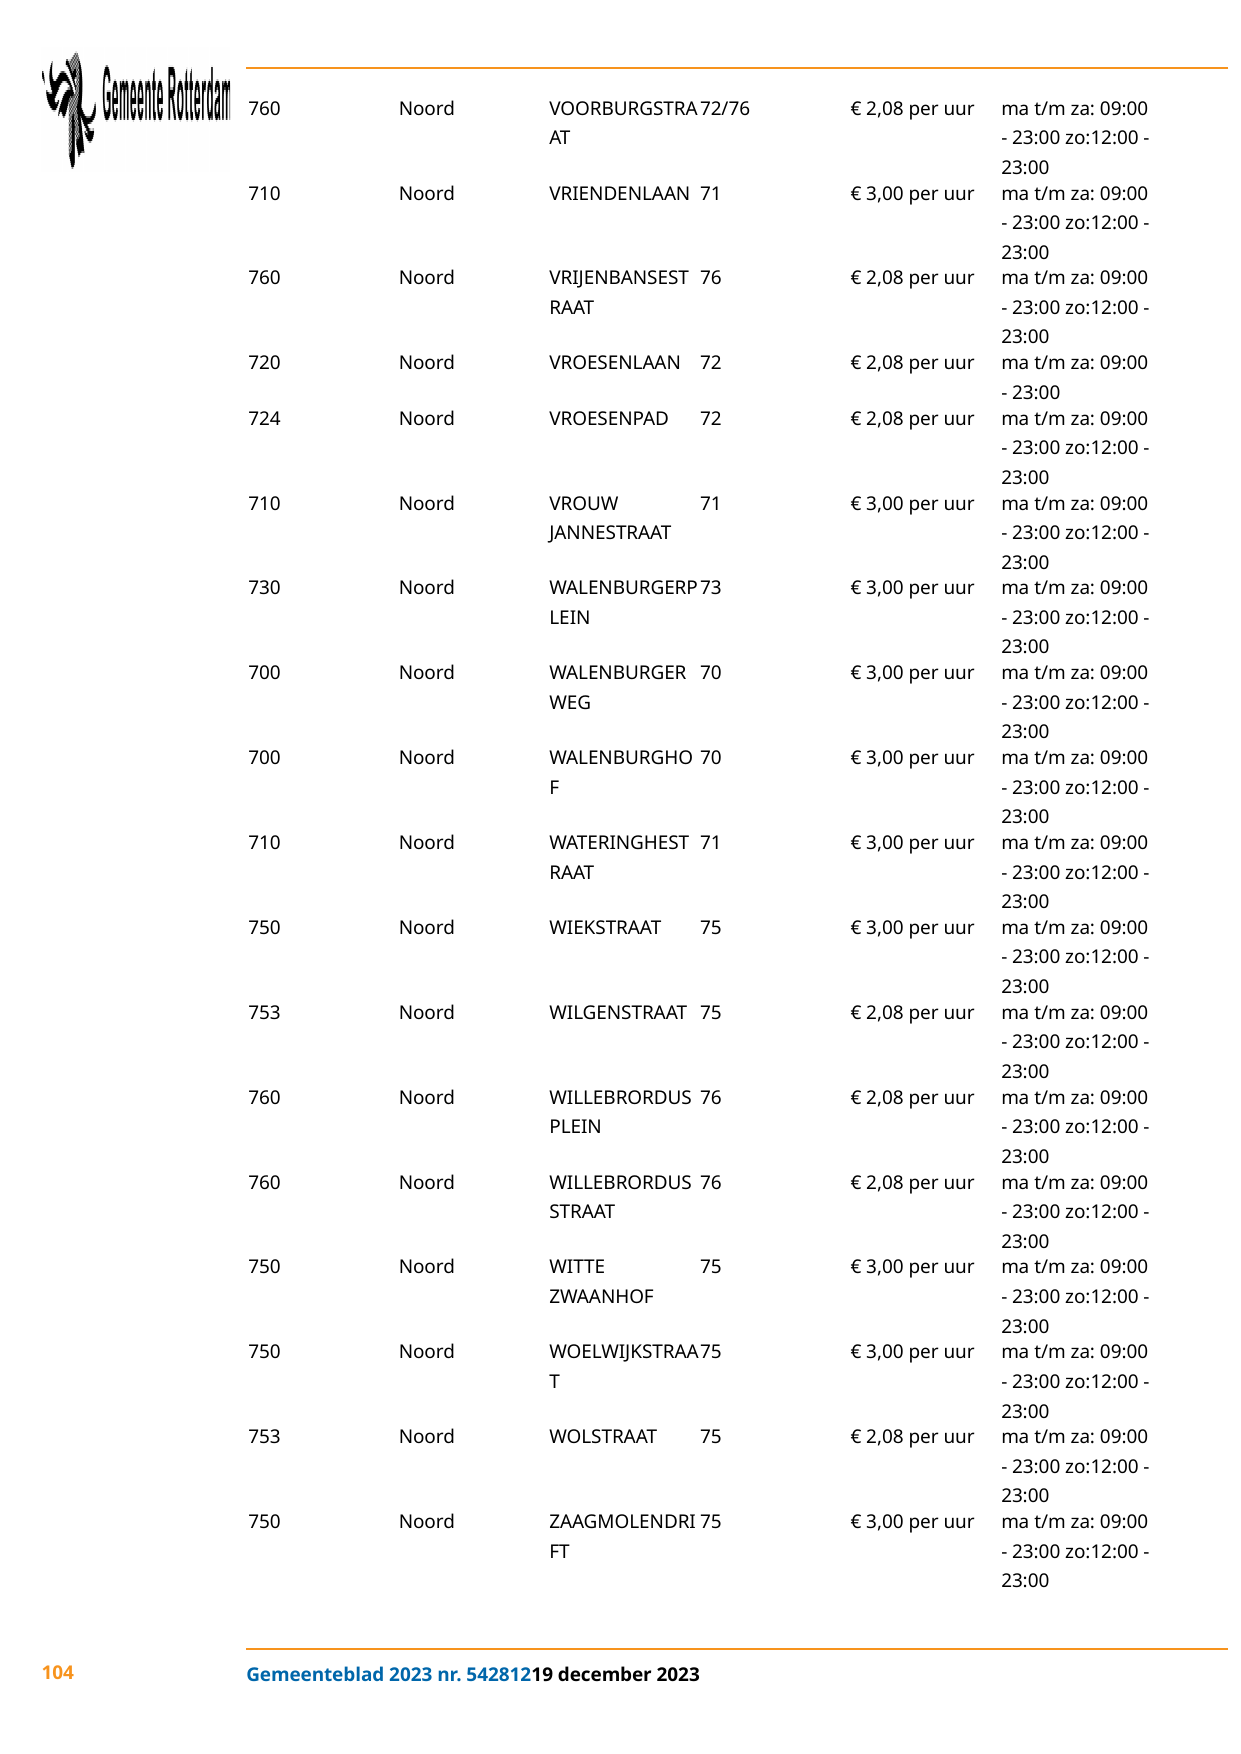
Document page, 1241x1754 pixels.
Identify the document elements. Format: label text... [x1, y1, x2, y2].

table_cell € 3,00 per uur [850, 490, 1001, 574]
table_cell Noord [399, 350, 549, 405]
table_cell Noord [399, 575, 549, 659]
table_cell ma t/m za: 09:00 - 23:00 zo:12:00 - 23:00 [1001, 660, 1152, 744]
table_cell 75 [700, 1254, 850, 1339]
table_cell WALENBURGERWEG [549, 660, 700, 744]
table_cell Noord [399, 265, 549, 349]
table_cell ma t/m za: 09:00 - 23:00 zo:12:00 - 23:00 [1001, 744, 1152, 829]
table_cell 720 [248, 350, 398, 405]
table_cell 72 [700, 405, 850, 490]
table_cell 76 [700, 1169, 850, 1254]
table_cell ma t/m za: 09:00 - 23:00 zo:12:00 - 23:00 [1001, 999, 1152, 1084]
table_cell ma t/m za: 09:00 - 23:00 zo:12:00 - 23:00 [1001, 490, 1152, 574]
table_cell € 3,00 per uur [850, 660, 1001, 744]
table_cell € 2,08 per uur [850, 405, 1001, 490]
table_cell € 2,08 per uur [850, 999, 1001, 1084]
table_cell Noord [399, 829, 549, 914]
table_cell Noord [399, 1169, 549, 1254]
table_cell Noord [399, 1339, 549, 1423]
table_cell 760 [248, 1169, 398, 1254]
table_cell ma t/m za: 09:00 - 23:00 zo:12:00 - 23:00 [1001, 914, 1152, 999]
table_cell 750 [248, 914, 398, 999]
table_cell € 3,00 per uur [850, 914, 1001, 999]
table_cell ma t/m za: 09:00 - 23:00 zo:12:00 - 23:00 [1001, 1084, 1152, 1169]
table_cell WOELWIJKSTRAAT [549, 1339, 700, 1423]
table_cell 760 [248, 1084, 398, 1169]
table_cell 75 [700, 999, 850, 1084]
table_cell 710 [248, 829, 398, 914]
table_cell ma t/m za: 09:00 - 23:00 zo:12:00 - 23:00 [1001, 1424, 1152, 1508]
table_cell € 2,08 per uur [850, 265, 1001, 349]
table_cell € 3,00 per uur [850, 575, 1001, 659]
table_cell ma t/m za: 09:00 - 23:00 zo:12:00 - 23:00 [1001, 575, 1152, 659]
table_cell Noord [399, 405, 549, 490]
table_cell 76 [700, 1084, 850, 1169]
table_cell Noord [399, 95, 549, 180]
table_cell VROUW JANNESTRAAT [549, 490, 700, 574]
table_cell € 3,00 per uur [850, 829, 1001, 914]
table_cell 750 [248, 1254, 398, 1339]
table_cell 730 [248, 575, 398, 659]
table_cell 753 [248, 1424, 398, 1508]
table_cell ma t/m za: 09:00 - 23:00 zo:12:00 - 23:00 [1001, 1509, 1152, 1593]
table_cell ma t/m za: 09:00 - 23:00 zo:12:00 - 23:00 [1001, 1339, 1152, 1423]
table_cell ma t/m za: 09:00 - 23:00 zo:12:00 - 23:00 [1001, 1169, 1152, 1254]
table_cell WILGENSTRAAT [549, 999, 700, 1084]
table_cell € 2,08 per uur [850, 1169, 1001, 1254]
table_cell Noord [399, 180, 549, 264]
table_cell 71 [700, 490, 850, 574]
table_cell € 3,00 per uur [850, 1339, 1001, 1423]
table_cell 75 [700, 1424, 850, 1508]
table_cell WALENBURGHOF [549, 744, 700, 829]
table_cell ZAAGMOLENDRIFT [549, 1509, 700, 1593]
table_cell ma t/m za: 09:00 - 23:00 [1001, 350, 1152, 405]
table_cell ma t/m za: 09:00 - 23:00 zo:12:00 - 23:00 [1001, 405, 1152, 490]
table_cell 73 [700, 575, 850, 659]
table_cell € 2,08 per uur [850, 95, 1001, 180]
table_cell WATERINGHESTRAAT [549, 829, 700, 914]
table_cell 710 [248, 490, 398, 574]
table_cell Noord [399, 1084, 549, 1169]
table_cell € 3,00 per uur [850, 1509, 1001, 1593]
table_cell WITTE ZWAANHOF [549, 1254, 700, 1339]
table_cell € 2,08 per uur [850, 1084, 1001, 1169]
table_cell Noord [399, 490, 549, 574]
table_cell WIEKSTRAAT [549, 914, 700, 999]
table_cell € 3,00 per uur [850, 180, 1001, 264]
table_cell 70 [700, 660, 850, 744]
table_cell WOLSTRAAT [549, 1424, 700, 1508]
table_cell VRIJENBANSESTRAAT [549, 265, 700, 349]
table_cell 71 [700, 829, 850, 914]
table_cell ma t/m za: 09:00 - 23:00 zo:12:00 - 23:00 [1001, 95, 1152, 180]
table_cell VRIENDENLAAN [549, 180, 700, 264]
table_cell ma t/m za: 09:00 - 23:00 zo:12:00 - 23:00 [1001, 829, 1152, 914]
table_cell 710 [248, 180, 398, 264]
table_cell VROESENLAAN [549, 350, 700, 405]
table_cell 76 [700, 265, 850, 349]
table_cell 75 [700, 1339, 850, 1423]
table_cell WILLEBRORDUSSTRAAT [549, 1169, 700, 1254]
table_cell 75 [700, 1509, 850, 1593]
table_cell € 2,08 per uur [850, 350, 1001, 405]
table_cell € 3,00 per uur [850, 1254, 1001, 1339]
table_cell ma t/m za: 09:00 - 23:00 zo:12:00 - 23:00 [1001, 265, 1152, 349]
table_cell 70 [700, 744, 850, 829]
table_cell € 2,08 per uur [850, 1424, 1001, 1508]
table_cell 760 [248, 95, 398, 180]
table_cell Noord [399, 999, 549, 1084]
table_cell Noord [399, 1424, 549, 1508]
table_cell Noord [399, 914, 549, 999]
table_cell WALENBURGERPLEIN [549, 575, 700, 659]
table_cell ma t/m za: 09:00 - 23:00 zo:12:00 - 23:00 [1001, 180, 1152, 264]
table_cell Noord [399, 1254, 549, 1339]
table_cell 760 [248, 265, 398, 349]
table_cell Noord [399, 660, 549, 744]
table_cell 75 [700, 914, 850, 999]
table_cell Noord [399, 744, 549, 829]
table_cell WILLEBRORDUSPLEIN [549, 1084, 700, 1169]
table_cell 71 [700, 180, 850, 264]
table_cell 753 [248, 999, 398, 1084]
table_cell VOORBURGSTRAAT [549, 95, 700, 180]
table_cell VROESENPAD [549, 405, 700, 490]
table_cell 700 [248, 660, 398, 744]
table_cell 750 [248, 1509, 398, 1593]
picture [41, 47, 231, 172]
table_cell 72/76 [700, 95, 850, 180]
table_cell 700 [248, 744, 398, 829]
table_cell 724 [248, 405, 398, 490]
table_cell 750 [248, 1339, 398, 1423]
table_cell € 3,00 per uur [850, 744, 1001, 829]
table_cell Noord [399, 1509, 549, 1593]
table_cell ma t/m za: 09:00 - 23:00 zo:12:00 - 23:00 [1001, 1254, 1152, 1339]
table_cell 72 [700, 350, 850, 405]
